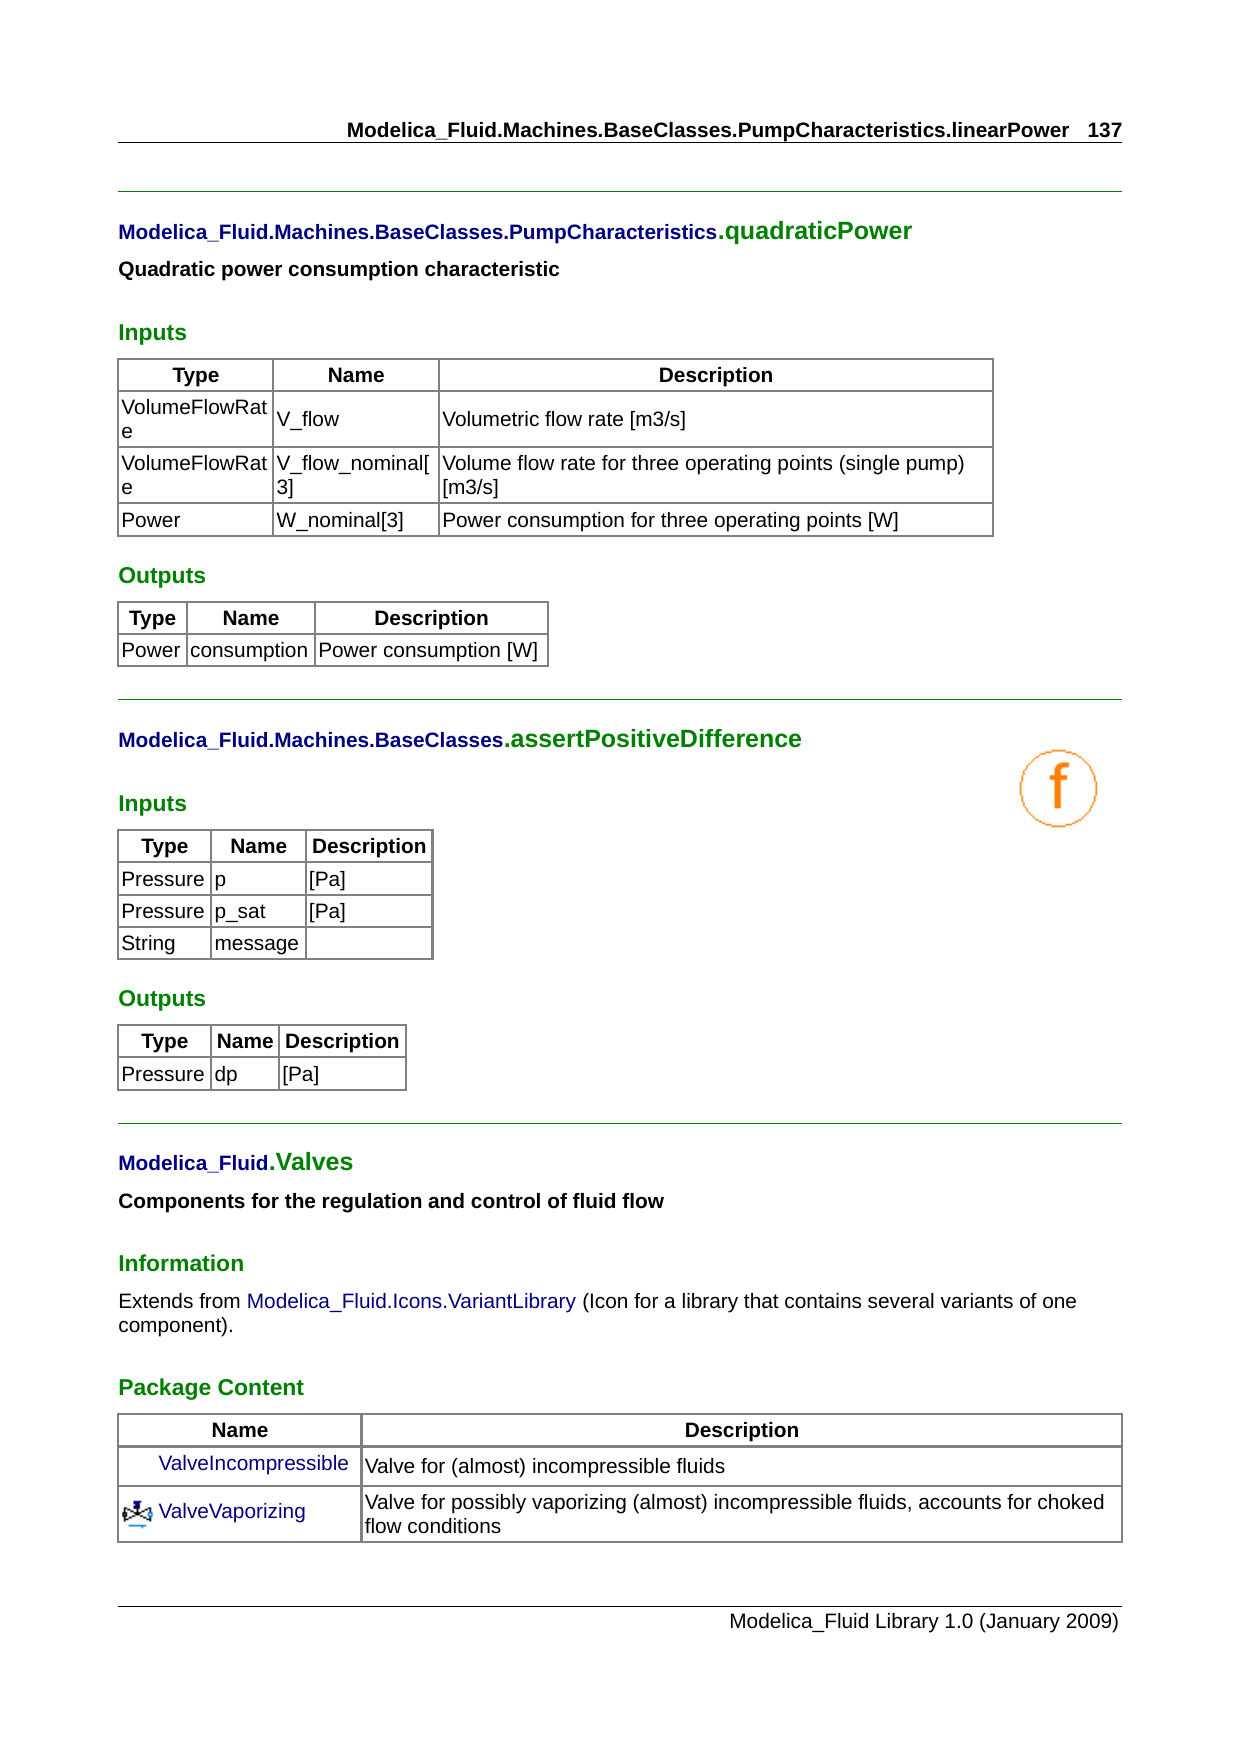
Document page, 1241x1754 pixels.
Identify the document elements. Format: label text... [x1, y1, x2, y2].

table_cell Power [119, 635, 186, 665]
table_cell Volumetric flow rate [m3/s] [440, 392, 992, 446]
subtitle Outputs [118, 985, 1122, 1011]
text Extends from Modelica_Fluid.Icons.VariantLibrary (Icon for a library that contains several variants of one component). [118, 1289, 1122, 1337]
text [995, 257, 1120, 281]
table_cell String [119, 928, 210, 958]
table_cell Pressure [119, 863, 210, 893]
table_cell Power consumption [W] [316, 635, 547, 665]
table_cell p_sat [212, 896, 305, 926]
table_cell V_flow_nominal[3] [274, 448, 438, 502]
table_cell p [212, 863, 305, 893]
subtitle Inputs [118, 790, 993, 816]
table_header Type [119, 360, 272, 390]
table_header Name [188, 603, 314, 633]
table_header Name [212, 1026, 278, 1056]
subtitle [995, 218, 1120, 245]
table_cell [307, 928, 431, 958]
subtitle Modelica_Fluid.Valves [118, 1147, 1122, 1176]
subtitle Package Content [118, 1374, 1122, 1401]
table_cell Power consumption for three operating points [W] [440, 504, 992, 534]
subtitle Modelica_Fluid.Machines.BaseClasses.assertPositiveDifference [118, 724, 993, 753]
table_header Type [119, 831, 210, 861]
subtitle Modelica_Fluid.Machines.BaseClasses.PumpCharacteristics.quadraticPower [118, 216, 993, 245]
table_header Description [363, 1415, 1121, 1445]
text Components for the regulation and control of fluid flow [118, 1188, 1122, 1212]
table_cell [Pa] [307, 863, 431, 893]
table_cell V_flow [274, 392, 438, 446]
table_cell [Pa] [307, 896, 431, 926]
table_cell dp [212, 1058, 278, 1088]
table_cell Valve for (almost) incompressible fluids [363, 1448, 1121, 1485]
table_cell W_nominal[3] [274, 504, 438, 534]
text Quadratic power consumption characteristic [118, 257, 993, 281]
table_cell Power [119, 504, 272, 534]
subtitle Information [118, 1250, 1122, 1276]
table_cell ValveIncompressible [119, 1448, 360, 1485]
subtitle Outputs [118, 562, 1122, 588]
table_header Description [280, 1026, 405, 1056]
table_header Type [119, 1026, 210, 1056]
table_header Name [212, 831, 305, 861]
picture [121, 1498, 153, 1530]
table_cell Pressure [119, 896, 210, 926]
table_header Type [119, 603, 186, 633]
table_cell message [212, 928, 305, 958]
table_cell Volume flow rate for three operating points (single pump) [m3/s] [440, 448, 992, 502]
subtitle [995, 319, 1120, 343]
table_cell VolumeFlowRate [119, 448, 272, 502]
table_header Name [119, 1415, 360, 1445]
table_header Description [307, 831, 431, 861]
table_header Name [274, 360, 438, 390]
table_cell VolumeFlowRate [119, 392, 272, 446]
subtitle Inputs [118, 319, 993, 345]
table_cell Pressure [119, 1058, 210, 1088]
table_cell consumption [188, 635, 314, 665]
table_cell ValveVaporizing [119, 1487, 360, 1541]
table_cell Valve for possibly vaporizing (almost) incompressible fluids, accounts for choked flow conditions [363, 1487, 1121, 1541]
table_header Description [440, 360, 992, 390]
table_cell [Pa] [280, 1058, 405, 1088]
table_header Description [316, 603, 547, 633]
picture [995, 726, 1120, 851]
